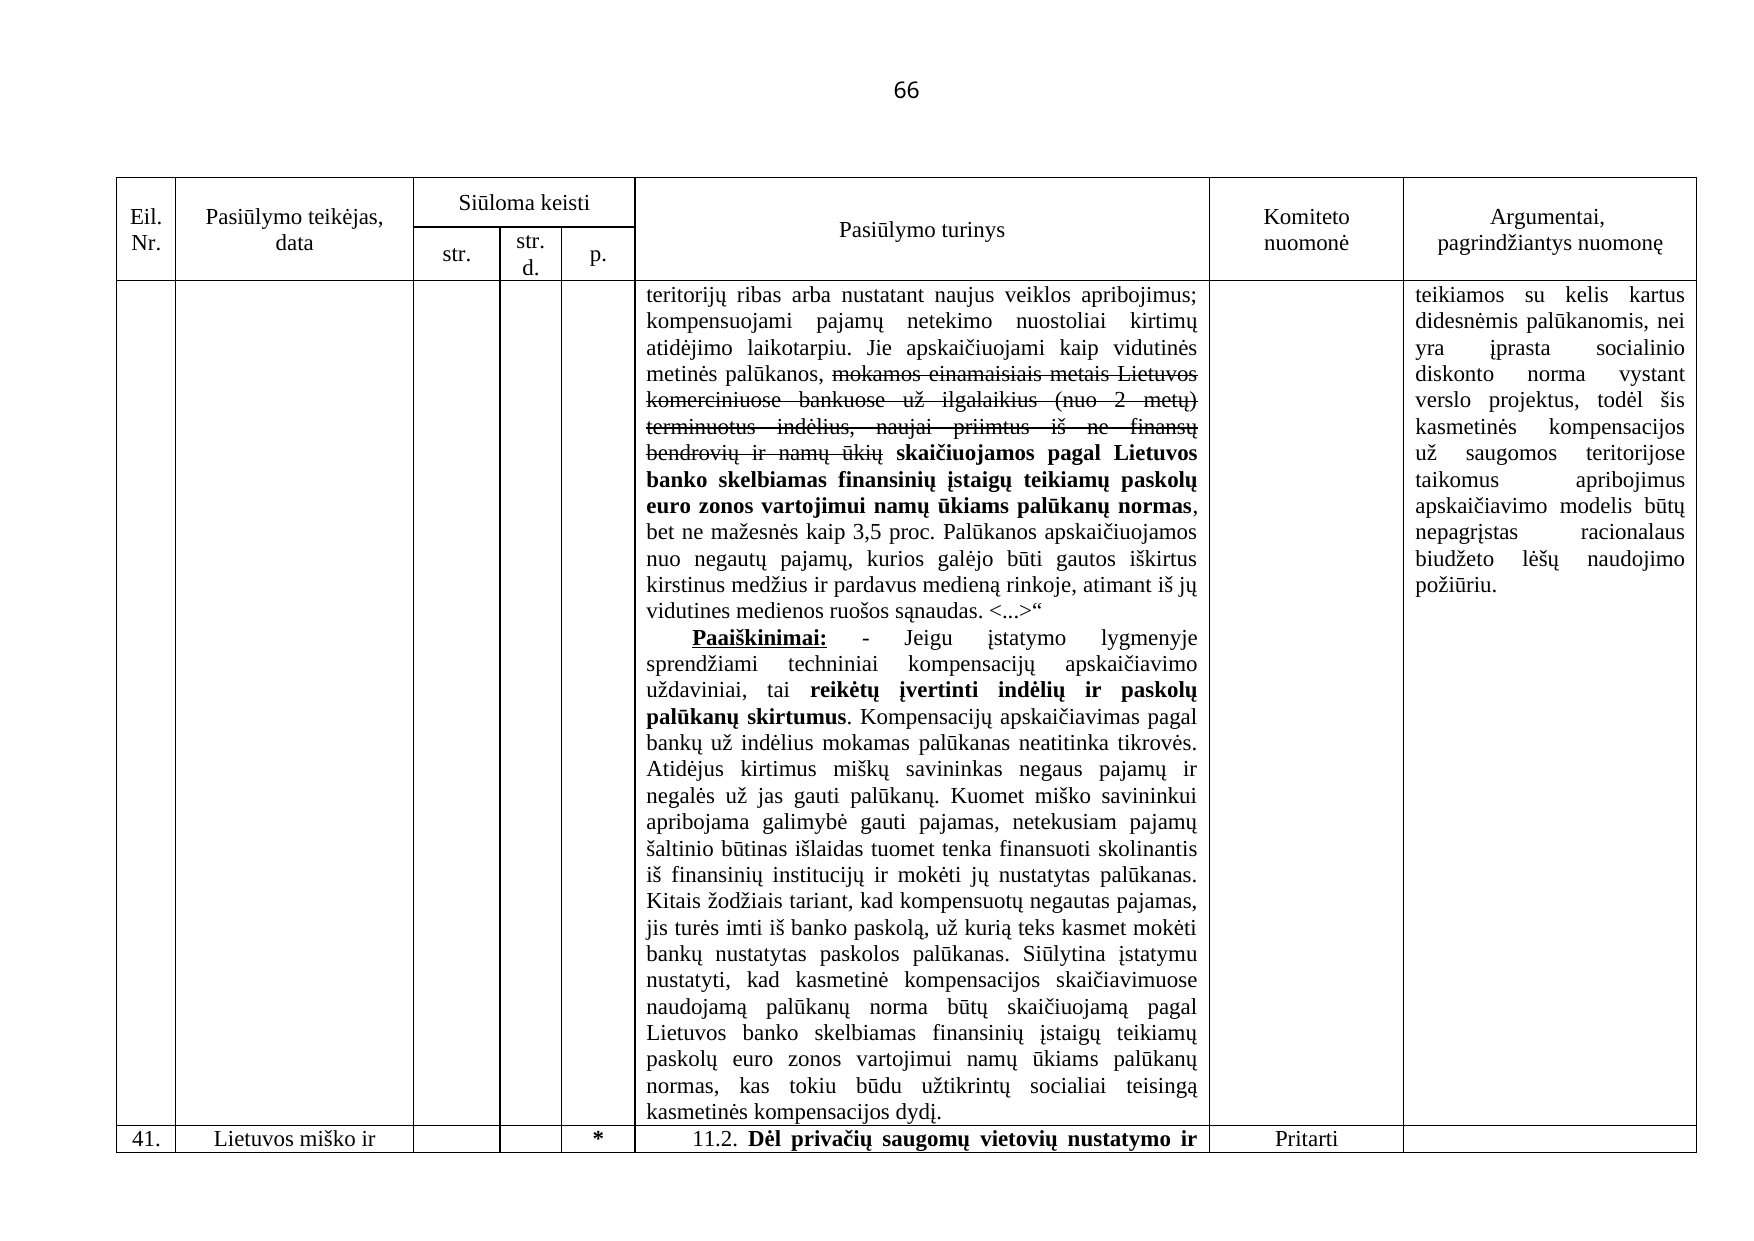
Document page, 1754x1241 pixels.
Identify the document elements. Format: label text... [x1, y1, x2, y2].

table_cell [414, 281, 499, 1124]
table_cell [1210, 281, 1403, 1124]
table_cell Lietuvos miško ir [176, 1126, 413, 1152]
table_cell [501, 281, 561, 1124]
table_header Pasiūlymo turinys [636, 178, 1209, 280]
table_header Pasiūlymo teikėjas, data [176, 178, 413, 280]
table_cell 41. [117, 1126, 175, 1152]
table_cell p. [562, 228, 634, 280]
table_cell [414, 1126, 499, 1152]
table_cell * [562, 1126, 634, 1152]
table_cell teikiamos su kelis kartus didesnėmis palūkanomis, nei yra įprasta socialinio diskonto norma vystant verslo projektus, todėl šis kasmetinės kompensacijos už saugomos teritorijose taikomus apribojimus apskaičiavimo modelis būtų nepagrįstas racionalaus biudžeto lėšų naudojimo požiūriu. [1404, 281, 1696, 1124]
table_header Eil. Nr. [117, 178, 175, 280]
table_cell [1404, 1126, 1696, 1152]
table_cell Pritarti [1210, 1126, 1403, 1152]
table_cell [562, 281, 634, 1124]
table_cell teritorijų ribas arba nustatant naujus veiklos apribojimus; kompensuojami pajamų netekimo nuostoliai kirtimų atidėjimo laikotarpiu. Jie apskaičiuojami kaip vidutinės metinės palūkanos, mokamos einamaisiais metais Lietuvos komerciniuose bankuose už ilgalaikius (nuo 2 metų) terminuotus indėlius, naujai priimtus iš ne finansų bendrovių ir namų ūkių skaičiuojamos pagal Lietuvos banko skelbiamas finansinių įstaigų teikiamų paskolų euro zonos vartojimui namų ūkiams palūkanų normas, bet ne mažesnės kaip 3,5 proc. Palūkanos apskaičiuojamos nuo negautų pajamų, kurios galėjo būti gautos iškirtus kirstinus medžius ir pardavus medieną rinkoje, atimant iš jų vidutines medienos ruošos sąnaudas. <...>“ Paaiškinimai: - Jeigu įstatymo lygmenyje sprendžiami techniniai kompensacijų apskaičiavimo uždaviniai, tai reikėtų įvertinti indėlių ir paskolų palūkanų skirtumus. Kompensacijų apskaičiavimas pagal bankų už indėlius mokamas palūkanas neatitinka tikrovės. Atidėjus kirtimus miškų savininkas negaus pajamų ir negalės už jas gauti palūkanų. Kuomet miško savininkui apribojama galimybė gauti pajamas, netekusiam pajamų šaltinio būtinas išlaidas tuomet tenka finansuoti skolinantis iš finansinių institucijų ir mokėti jų nustatytas palūkanas. Kitais žodžiais tariant, kad kompensuotų negautas pajamas, jis turės imti iš banko paskolą, už kurią teks kasmet mokėti bankų nustatytas paskolos palūkanas. Siūlytina įstatymu nustatyti, kad kasmetinė kompensacijos skaičiavimuose naudojamą palūkanų norma būtų skaičiuojamą pagal Lietuvos banko skelbiamas finansinių įstaigų teikiamų paskolų euro zonos vartojimui namų ūkiams palūkanų normas, kas tokiu būdu užtikrintų socialiai teisingą kasmetinės kompensacijos dydį. [636, 281, 1209, 1124]
table_header Komiteto nuomonė [1210, 178, 1403, 280]
table_header Argumentai, pagrindžiantys nuomonę [1404, 178, 1696, 280]
table_cell [117, 281, 175, 1124]
table_cell str. [414, 228, 499, 280]
table_cell [501, 1126, 561, 1152]
table_cell 11.2. Dėl privačių saugomų vietovių nustatymo ir [636, 1126, 1209, 1152]
table_cell str. d. [501, 228, 561, 280]
table_cell [176, 281, 413, 1124]
table_header Siūloma keisti [414, 178, 634, 226]
